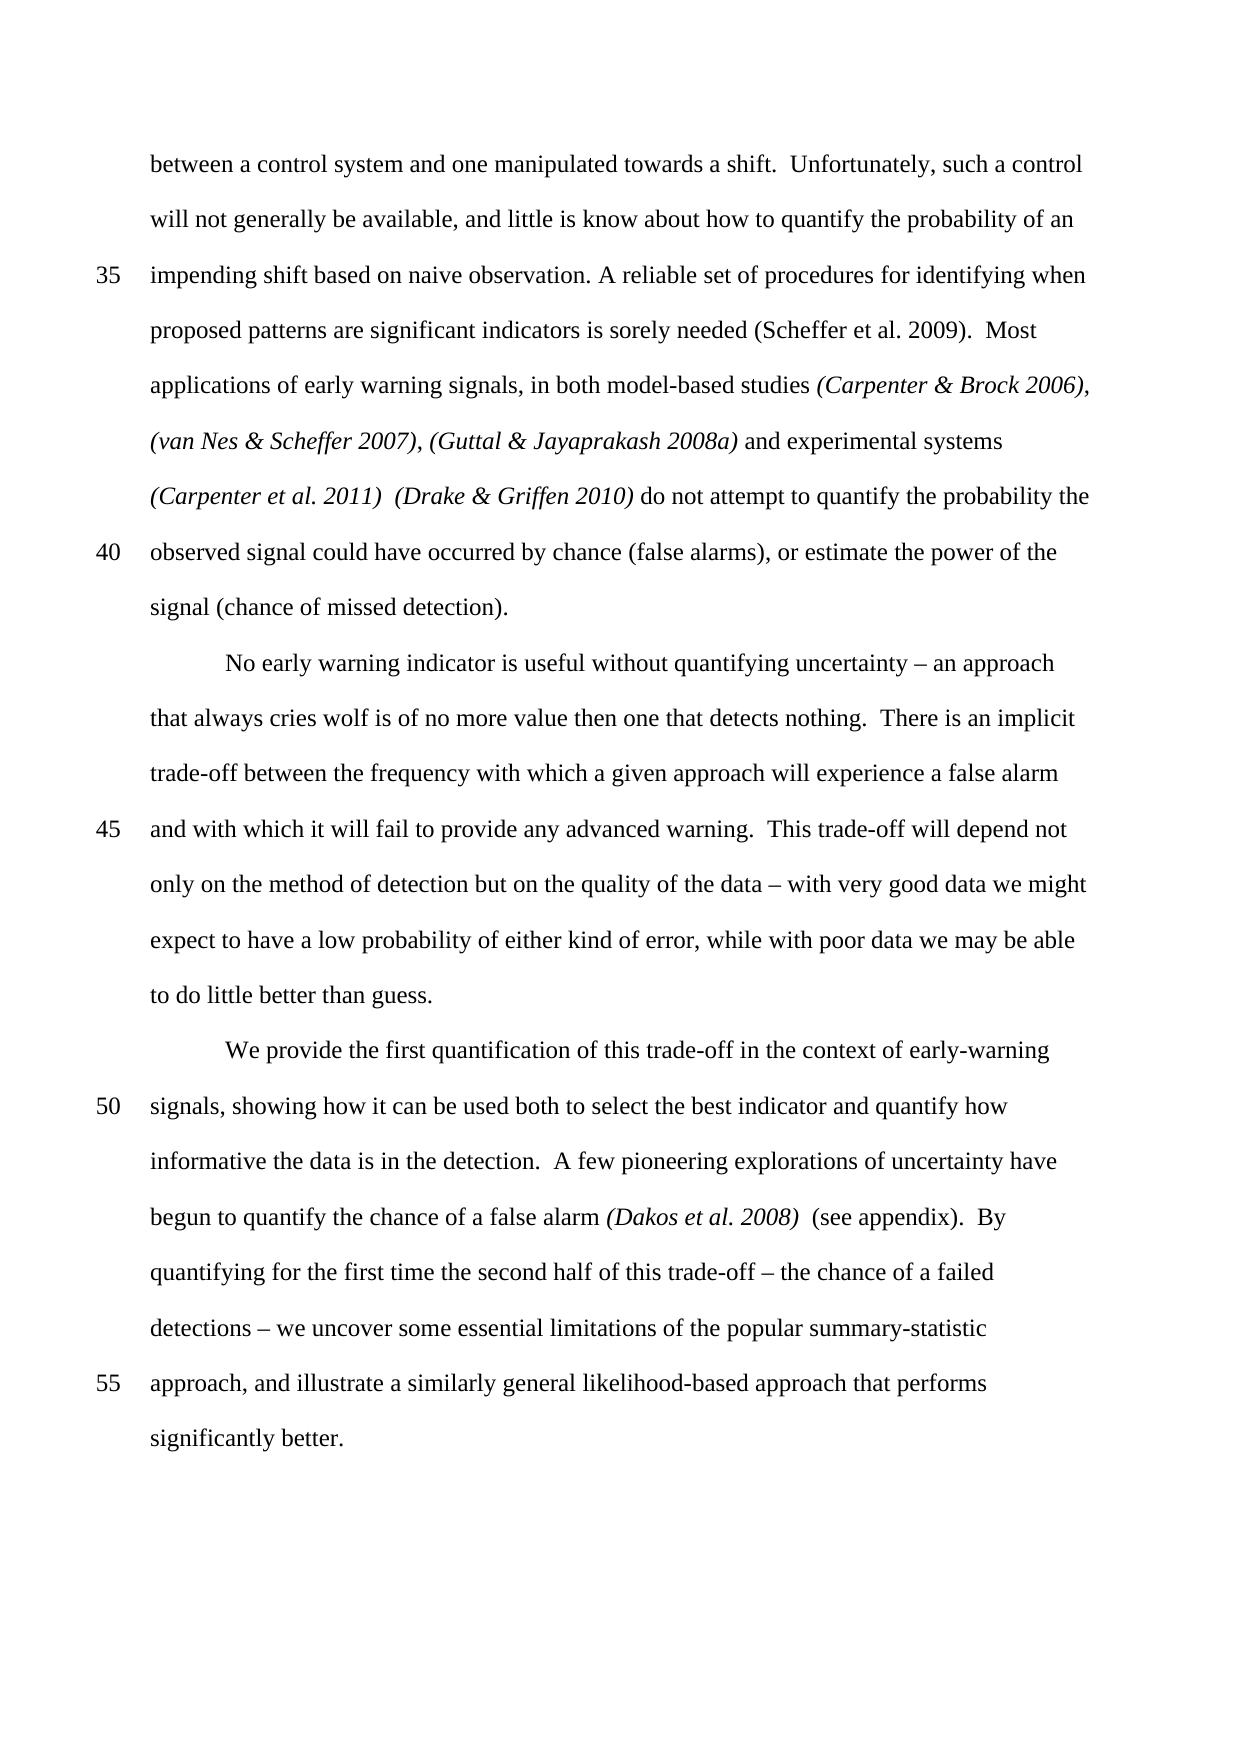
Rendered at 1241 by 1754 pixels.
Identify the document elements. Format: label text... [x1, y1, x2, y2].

text No early warning indicator is useful without quantifying uncertainty – an approach that always cries wolf is of no more value then one that detects nothing. There is an implicit trade-off between the frequency with which a given approach will experience a false alarm and with which it will fail to provide any advanced warning. This trade-off will depend not only on the method of detection but on the quality of the data – with very good data we might expect to have a low probability of either kind of error, while with poor data we may be able to do little better than guess. [150, 649, 1090, 1009]
text between a control system and one manipulated towards a shift. Unfortunately, such a control will not generally be available, and little is know about how to quantify the probability of an impending shift based on naive observation. A reliable set of procedures for identifying when proposed patterns are significant indicators is sorely needed (Scheffer et al. 2009)⁠. Most applications of early warning signals, in both model-based studies (Carpenter & Brock 2006), (van Nes & Scheffer 2007)⁠, (Guttal & Jayaprakash 2008a)⁠ and experimental systems (Carpenter et al. 2011)⁠ (Drake & Griffen 2010)⁠ do not attempt to quantify the probability the observed signal could have occurred by chance (false alarms), or estimate the power of the signal (chance of missed detection). [150, 150, 1090, 621]
text We provide the first quantification of this trade-off in the context of early-warning signals, showing how it can be used both to select the best indicator and quantify how informative the data is in the detection. A few pioneering explorations of uncertainty have begun to quantify the chance of a false alarm (Dakos et al. 2008)⁠ (see appendix). By quantifying for the first time the second half of this trade-off – the chance of a failed detections – we uncover some essential limitations of the popular summary-statistic approach, and illustrate a similarly general likelihood-based approach that performs significantly better. [150, 1037, 1090, 1452]
